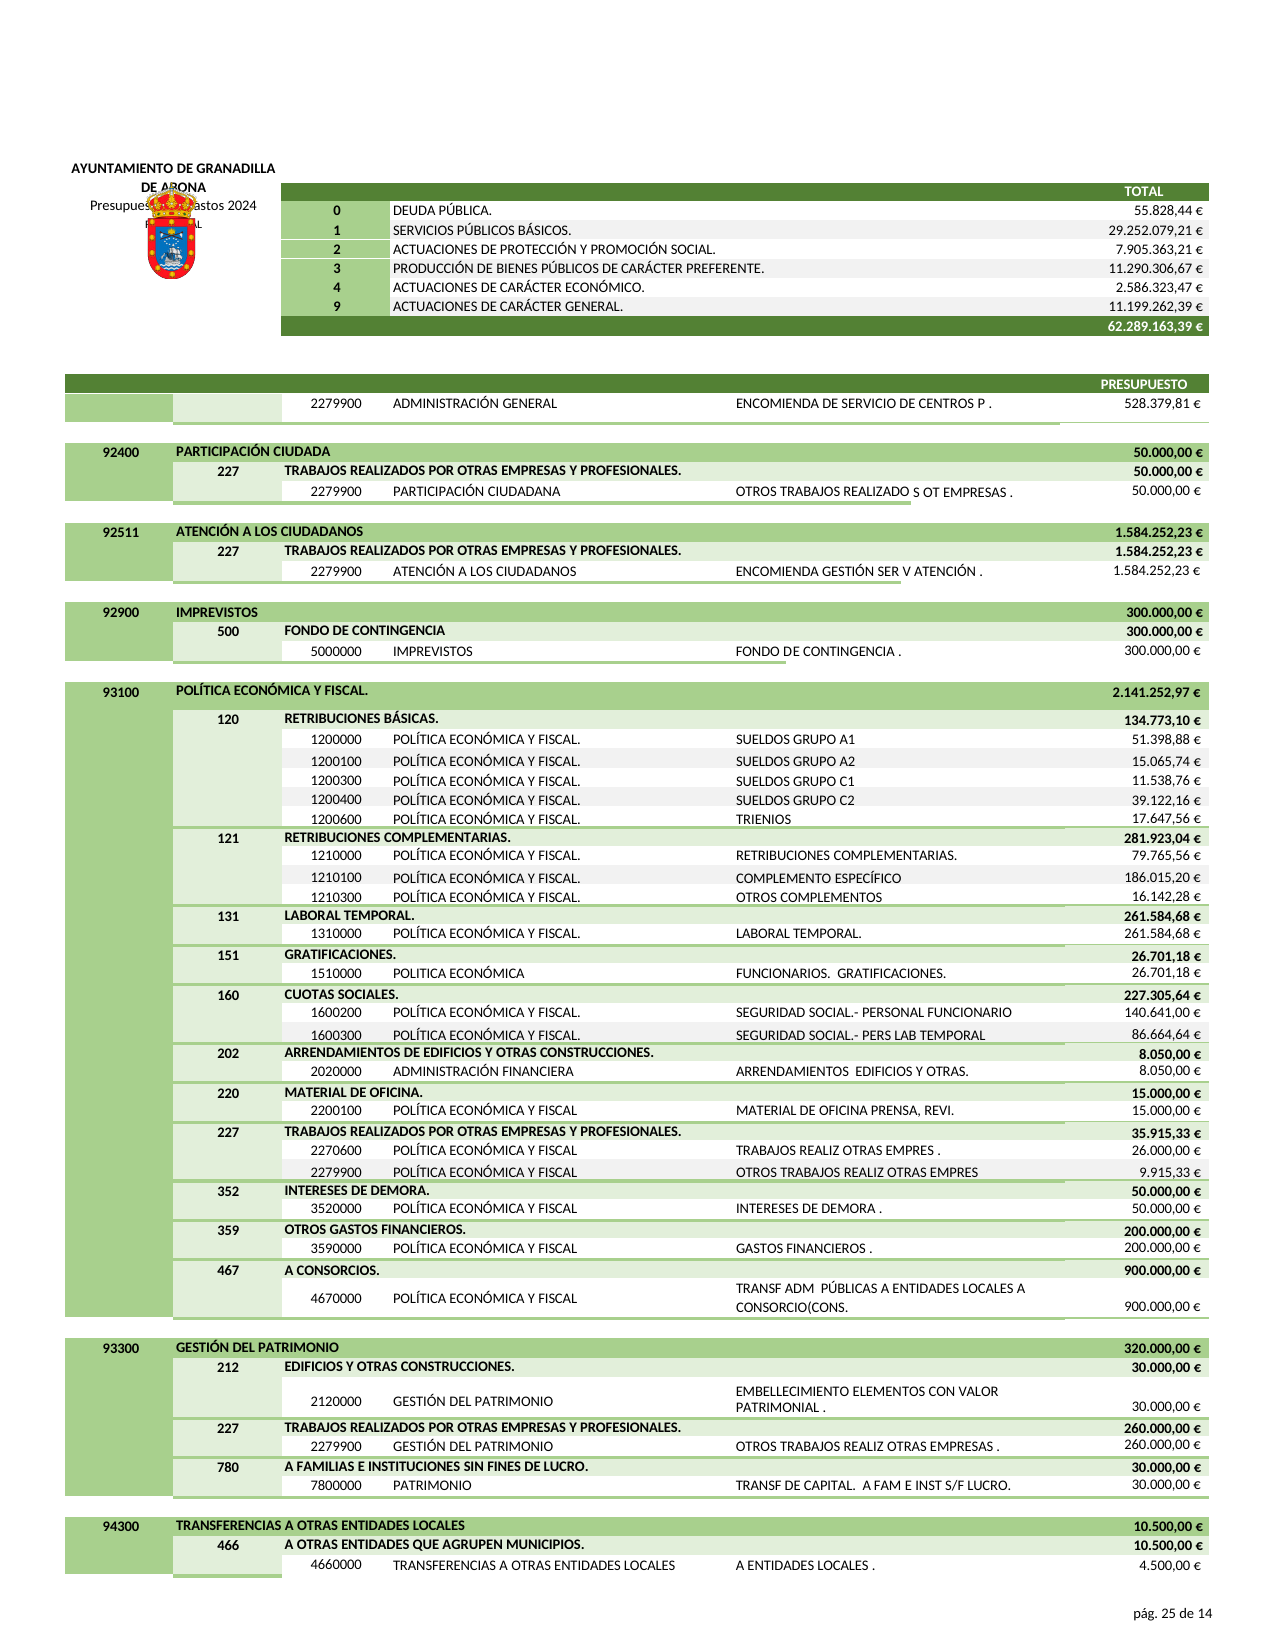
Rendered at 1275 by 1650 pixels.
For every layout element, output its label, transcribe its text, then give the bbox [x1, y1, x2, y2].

table_cell [173, 1140, 282, 1179]
table_header [282, 602, 786, 622]
table_cell 160 [173, 986, 282, 1003]
table_cell 134.773,10 € [1065, 710, 1209, 729]
table_cell [713, 1261, 1065, 1278]
table_cell OTROS COMPLEMENTOS [713, 884, 1065, 904]
table_header PARTICIPACIÓN CIUDADA [173, 443, 911, 462]
table_cell [173, 1238, 282, 1258]
table_cell 50.000,00 € [1065, 1199, 1209, 1219]
table_cell CUOTAS SOCIALES. [282, 986, 713, 1003]
table_cell 11.290.306,67 € [813, 259, 1209, 278]
table_cell 200.000,00 € [1065, 1221, 1209, 1238]
table_cell LABORAL TEMPORAL. [282, 907, 713, 924]
table_cell [173, 1061, 282, 1081]
table_cell [173, 1555, 282, 1574]
table_cell 51.398,88 € [1065, 729, 1209, 748]
table_cell 1210300 [282, 884, 378, 904]
table_cell POLÍTICA ECONÓMICA Y FISCAL. [378, 865, 713, 884]
table_cell ADMINISTRACIÓN GENERAL [378, 394, 648, 422]
table_cell [173, 1278, 282, 1317]
table_cell [173, 481, 282, 501]
table_cell [65, 1536, 173, 1574]
table_header 92900 [65, 602, 173, 622]
table_cell ATENCIÓN A LOS CIUDADANOS ENCOMIENDA GESTIÓN SER [378, 561, 901, 581]
table_cell TRANSFERENCIAS A OTRAS ENTIDADES LOCALES A ENTIDADES LOCALES . 4.500,00 € [378, 1555, 1209, 1574]
table_cell 1210000 POLÍTICA ECONÓMICA Y FISCAL. [282, 846, 713, 865]
table_header ATENCIÓN A LOS CIUDADANOS [173, 523, 901, 542]
table_cell [173, 561, 282, 581]
table_cell 2200100 POLÍTICA ECONÓMICA Y FISCAL [282, 1101, 713, 1121]
table_cell [65, 394, 173, 422]
table_cell 227 TRABAJOS REALIZADOS POR OTRAS EMPRESAS Y PROFESIONALES. 260.000,00 € [173, 1420, 1209, 1436]
table_cell 140.641,00 € [1065, 1003, 1209, 1022]
table_cell [713, 829, 1065, 846]
table_cell FUNCIONARIOS. GRATIFICACIONES. [713, 963, 1065, 983]
table_header 93100 [65, 682, 173, 710]
table_cell ARRENDAMIENTOS EDIFICIOS Y OTRAS. [713, 1061, 1065, 1081]
table_cell OTROS TRABAJOS REALIZ OTRAS EMPRES [713, 1159, 1065, 1179]
table_cell 15.000,00 € [1065, 1083, 1209, 1101]
table_cell 2279900 [282, 561, 378, 581]
table_cell 1.584.252,23 € [901, 542, 1209, 561]
table_header 2.141.252,97 € [1065, 682, 1209, 710]
table_cell TRIENIOS [713, 806, 1065, 826]
table_cell 79.765,56 € [1065, 846, 1209, 865]
table_cell V ATENCIÓN . 1.584.252,23 € [901, 561, 1209, 581]
table_cell 4660000 [282, 1555, 378, 1574]
table_cell SEGURIDAD SOCIAL.- PERSONAL FUNCIONARIO [713, 1003, 1065, 1022]
table_cell TRANSF ADM PÚBLICAS A ENTIDADES LOCALES A CONSORCIO(CONS. [713, 1278, 1065, 1317]
table_cell 1200400 [282, 787, 378, 806]
table_cell [173, 641, 282, 661]
table_header 92511 [65, 523, 173, 542]
table_cell [173, 963, 282, 983]
table_cell MATERIAL DE OFICINA. [282, 1084, 713, 1101]
table_cell [173, 1101, 282, 1121]
table_cell 281.923,04 € [1065, 828, 1209, 846]
table_cell 15.000,00 € [1065, 1101, 1209, 1121]
table_cell ACTUACIONES DE CARÁCTER GENERAL. [390, 297, 813, 316]
table_cell [713, 1084, 1065, 1101]
table_cell 17.647,56 € [1065, 806, 1209, 826]
table_header TOTAL [281, 183, 1209, 201]
table_cell 11.199.262,39 € [813, 297, 1209, 316]
table_cell 1310000 POLÍTICA ECONÓMICA Y FISCAL. [282, 924, 713, 944]
table_cell 200.000,00 € [1065, 1238, 1209, 1258]
table_cell [713, 1183, 1065, 1199]
table_header 94300 [65, 1517, 173, 1536]
table_cell [173, 924, 282, 944]
table_cell 1210100 [282, 865, 378, 884]
table_cell 3520000 POLÍTICA ECONÓMICA Y FISCAL [282, 1199, 713, 1219]
table_cell GASTOS FINANCIEROS . [713, 1238, 1065, 1258]
table_cell 120 RETRIBUCIONES BÁSICAS. [173, 710, 713, 729]
table_cell [173, 729, 282, 826]
table_cell [173, 846, 282, 904]
table_cell ACTUACIONES DE CARÁCTER ECONÓMICO. [390, 278, 813, 297]
table_cell 2 [281, 240, 390, 258]
table_cell 227.305,64 € [1065, 985, 1209, 1003]
table_cell [173, 1436, 282, 1456]
table_cell S OT EMPRESAS . 50.000,00 € [911, 481, 1209, 501]
table_cell 1200000 POLÍTICA ECONÓMICA Y FISCAL. [282, 729, 713, 748]
table_cell 39.122,16 € [1065, 787, 1209, 806]
table_cell 3590000 POLÍTICA ECONÓMICA Y FISCAL [282, 1238, 713, 1258]
table_cell MATERIAL DE OFICINA PRENSA, REVI. [713, 1101, 1065, 1121]
table_cell 1200100 [282, 748, 378, 768]
table_cell SUELDOS GRUPO A1 [713, 729, 1065, 748]
table_cell 8.050,00 € [1065, 1061, 1209, 1081]
table_cell 16.142,28 € [1065, 884, 1209, 904]
table_cell 227 [173, 1124, 282, 1140]
table_header 92400 [65, 443, 173, 462]
table_cell PRODUCCIÓN DE BIENES PÚBLICOS DE CARÁCTER PREFERENTE. [390, 259, 813, 278]
table_cell 1510000 POLITICA ECONÓMICA [282, 963, 713, 983]
table_cell TRABAJOS REALIZADOS POR OTRAS EMPRESAS Y PROFESIONALES. [282, 462, 911, 481]
table_cell 50.000,00 € [1065, 1181, 1209, 1199]
table_cell 227 [173, 462, 282, 481]
table_cell 212 EDIFICIOS Y OTRAS CONSTRUCCIONES. 30.000,00 € [173, 1358, 1209, 1377]
table_cell TRABAJOS REALIZ OTRAS EMPRES . [713, 1140, 1065, 1159]
table_cell [65, 462, 173, 501]
table_cell OTROS GASTOS FINANCIEROS. [282, 1222, 713, 1238]
table_cell ENCOMIENDA DE SERVICIO DE CENTROS P . [648, 394, 1059, 422]
table_cell 9 [281, 297, 390, 316]
table_cell [65, 1358, 173, 1496]
table_header POLÍTICA ECONÓMICA Y FISCAL. [173, 682, 713, 710]
table_cell SUELDOS GRUPO C1 [713, 768, 1065, 787]
table_cell 261.584,68 € [1065, 924, 1209, 944]
table_cell TRABAJOS REALIZADOS POR OTRAS EMPRESAS Y PROFESIONALES. [282, 542, 901, 561]
table_cell 29.252.079,21 € [813, 220, 1209, 239]
table_header 10.500,00 € [861, 1517, 1209, 1536]
table_cell 220 [173, 1084, 282, 1101]
table_header IMPREVISTOS [173, 602, 282, 622]
table_cell 131 [173, 907, 282, 924]
table_cell SEGURIDAD SOCIAL.- PERS LAB TEMPORAL [713, 1022, 1065, 1042]
table_cell 300.000,00 € [786, 622, 1209, 641]
table_cell 26.701,18 € [1065, 963, 1209, 983]
table_cell 2279900 [282, 394, 378, 422]
table_cell GRATIFICACIONES. [282, 947, 713, 963]
table_cell 151 [173, 947, 282, 963]
table_cell RETRIBUCIONES COMPLEMENTARIAS. [282, 829, 713, 846]
table_header 1.584.252,23 € [901, 523, 1209, 542]
table_cell 352 [173, 1183, 282, 1199]
table_cell DEUDA PÚBLICA. [390, 201, 813, 220]
table_cell 7800000 PATRIMONIO TRANSF DE CAPITAL. A FAM E INST S/F LUCRO. 30.000,00 € [282, 1476, 1209, 1496]
table_cell PARTICIPACIÓN CIUDADANA OTROS TRABAJOS REALIZADO [378, 481, 911, 501]
table_cell 1600200 POLÍTICA ECONÓMICA Y FISCAL. [282, 1003, 713, 1022]
table_cell [65, 542, 173, 581]
table_cell [173, 1003, 282, 1042]
table_cell 2279900 [282, 1159, 378, 1179]
table_cell 528.379,81 € [1060, 394, 1209, 422]
table_cell [713, 986, 1065, 1003]
table_cell A OTRAS ENTIDADES QUE AGRUPEN MUNICIPIOS. [282, 1536, 861, 1555]
table_cell E CONTINGENCIA . 300.000,00 € [786, 641, 1209, 661]
table_cell 202 [173, 1045, 282, 1061]
table_cell A CONSORCIOS. [282, 1261, 713, 1278]
table_cell INTERESES DE DEMORA . [713, 1199, 1065, 1219]
table_cell 261.584,68 € [1065, 906, 1209, 924]
table_cell [713, 1124, 1065, 1140]
table_cell FONDO DE CONTINGENCIA [282, 622, 786, 641]
table_cell [713, 947, 1065, 963]
table_cell 86.664,64 € [1065, 1022, 1209, 1042]
table_cell [173, 1199, 282, 1219]
table_cell COMPLEMENTO ESPECÍFICO [713, 865, 1065, 884]
table_cell 55.828,44 € [813, 201, 1209, 220]
table_cell 62.289.163,39 € [281, 316, 1209, 336]
table_cell ARRENDAMIENTOS DE EDIFICIOS Y OTRAS CONSTRUCCIONES. [282, 1045, 713, 1061]
table_cell 500 [173, 622, 282, 641]
table_cell 50.000,00 € [911, 462, 1209, 481]
table_cell [713, 907, 1065, 924]
table_cell 467 [173, 1261, 282, 1278]
table_cell [173, 1476, 282, 1496]
table_cell SERVICIOS PÚBLICOS BÁSICOS. [390, 220, 813, 239]
table_cell 227 [173, 542, 282, 561]
table_cell [713, 710, 1065, 729]
table_cell 26.000,00 € [1065, 1140, 1209, 1159]
table_cell TRABAJOS REALIZADOS POR OTRAS EMPRESAS Y PROFESIONALES. [282, 1124, 713, 1140]
table_cell 2279900 [282, 481, 378, 501]
table_cell IMPREVISTOS FONDO D [378, 641, 786, 661]
table_cell LABORAL TEMPORAL. [713, 924, 1065, 944]
table_cell [173, 394, 282, 422]
table_cell 0 [281, 201, 390, 220]
table_cell 10.500,00 € [861, 1536, 1209, 1555]
table_header PRESUPUESTO [65, 374, 1209, 393]
table_cell 3 [281, 259, 390, 278]
table_cell RETRIBUCIONES COMPLEMENTARIAS. [713, 846, 1065, 865]
table_cell [65, 710, 173, 1317]
table_cell 4670000 POLÍTICA ECONÓMICA Y FISCAL [282, 1278, 713, 1317]
table_cell 2020000 ADMINISTRACIÓN FINANCIERA [282, 1061, 713, 1081]
table_cell 11.538,76 € [1065, 768, 1209, 787]
table_header 300.000,00 € [786, 602, 1209, 622]
table_header 50.000,00 € [911, 443, 1209, 462]
table_cell 121 [173, 829, 282, 846]
table_header TRANSFERENCIAS A OTRAS ENTIDADES LOCALES [173, 1517, 861, 1536]
table_cell 8.050,00 € [1065, 1043, 1209, 1061]
table_cell POLÍTICA ECONÓMICA Y FISCAL. [378, 748, 713, 768]
table_cell 1200600 [282, 806, 378, 826]
table_cell 5000000 [282, 641, 378, 661]
table_cell [65, 622, 173, 661]
table_cell 900.000,00 € [1065, 1278, 1209, 1317]
table_cell POLÍTICA ECONÓMICA Y FISCAL. [378, 1022, 713, 1042]
table_cell 2120000 GESTIÓN DEL PATRIMONIO EMBELLECIMIENTO ELEMENTOS CON VALOR PATRIMONIAL . 30.000,00 € [282, 1377, 1209, 1417]
table_cell 466 [173, 1536, 282, 1555]
table_cell POLÍTICA ECONÓMICA Y FISCAL [378, 1159, 713, 1179]
table_cell SUELDOS GRUPO C2 [713, 787, 1065, 806]
table_cell 1 [281, 220, 390, 239]
table_cell POLÍTICA ECONÓMICA Y FISCAL. [378, 787, 713, 806]
table_cell 1200300 [282, 768, 378, 787]
table_cell 35.915,33 € [1065, 1122, 1209, 1140]
table_cell 4 [281, 278, 390, 297]
table_cell INTERESES DE DEMORA. [282, 1183, 713, 1199]
table_cell [713, 1045, 1065, 1061]
table_cell [713, 1222, 1065, 1238]
table_cell POLÍTICA ECONÓMICA Y FISCAL. [378, 806, 713, 826]
table_cell 900.000,00 € [1065, 1260, 1209, 1278]
table_cell 7.905.363,21 € [813, 240, 1209, 258]
table_cell POLÍTICA ECONÓMICA Y FISCAL. [378, 768, 713, 787]
table_cell 2.586.323,47 € [813, 278, 1209, 297]
table_cell 9.915,33 € [1065, 1159, 1209, 1179]
table_header [713, 682, 1065, 710]
table_cell 359 [173, 1222, 282, 1238]
table_cell 15.065,74 € [1065, 748, 1209, 768]
table_cell [173, 1377, 282, 1417]
table_cell SUELDOS GRUPO A2 [713, 748, 1065, 768]
table_cell 2270600 POLÍTICA ECONÓMICA Y FISCAL [282, 1140, 713, 1159]
table_cell 186.015,20 € [1065, 865, 1209, 884]
table_cell 26.701,18 € [1065, 945, 1209, 963]
table_cell 2279900 GESTIÓN DEL PATRIMONIO OTROS TRABAJOS REALIZ OTRAS EMPRESAS . 260.000,00 € [282, 1436, 1209, 1456]
table_cell POLÍTICA ECONÓMICA Y FISCAL. [378, 884, 713, 904]
table_cell ACTUACIONES DE PROTECCIÓN Y PROMOCIÓN SOCIAL. [390, 240, 813, 258]
table_cell 1600300 [282, 1022, 378, 1042]
table_cell 780 A FAMILIAS E INSTITUCIONES SIN FINES DE LUCRO. 30.000,00 € [173, 1459, 1209, 1476]
table_header 93300 GESTIÓN DEL PATRIMONIO 320.000,00 € [65, 1338, 1209, 1358]
